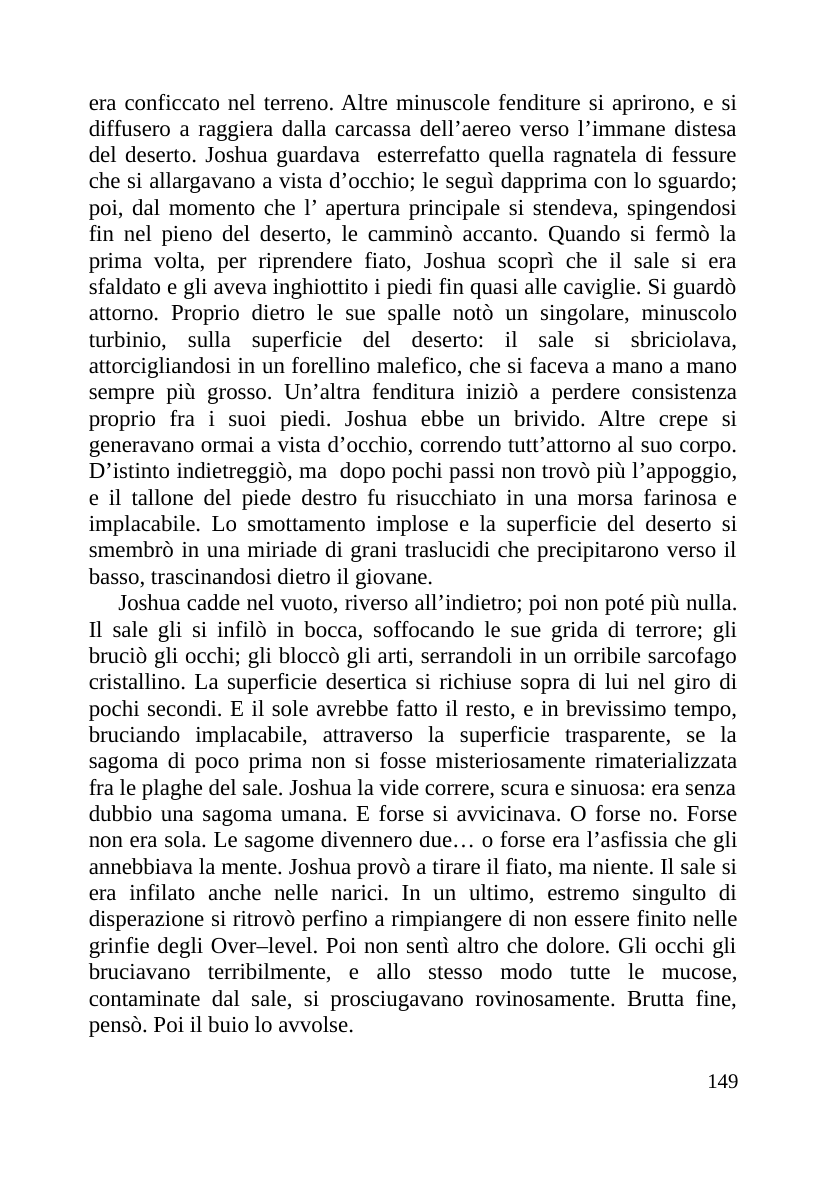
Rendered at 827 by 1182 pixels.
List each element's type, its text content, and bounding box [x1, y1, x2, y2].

text era conficcato nel terreno. Altre minuscole fenditure si aprirono, e si diffusero a raggiera dalla carcassa dell’aereo verso l’immane distesa del deserto. Joshua guardava esterrefatto quella ragnatela di fessure che si allargavano a vista d’occhio; le seguì dapprima con lo sguardo; poi, dal momento che l’ apertura principale si stendeva, spingendosi fin nel pieno del deserto, le camminò accanto. Quando si fermò la prima volta, per riprendere fiato, Joshua scoprì che il sale si era sfaldato e gli aveva inghiottito i piedi fin quasi alle caviglie. Si guardò attorno. Proprio dietro le sue spalle notò un singolare, minuscolo turbinio, sulla superficie del deserto: il sale si sbriciolava, attorcigliandosi in un forellino malefico, che si faceva a mano a mano sempre più grosso. Un’altra fenditura iniziò a perdere consistenza proprio fra i suoi piedi. Joshua ebbe un brivido. Altre crepe si generavano ormai a vista d’occhio, correndo tutt’attorno al suo corpo. D’istinto indietreggiò, ma dopo pochi passi non trovò più l’appoggio, e il tallone del piede destro fu risucchiato in una morsa farinosa e implacabile. Lo smottamento implose e la superficie del deserto si smembrò in una miriade di grani traslucidi che precipitarono verso il basso, trascinandosi dietro il giovane. [88, 88, 738, 589]
text Joshua cadde nel vuoto, riverso all’indietro; poi non poté più nulla. Il sale gli si infilò in bocca, soffocando le sue grida di terrore; gli bruciò gli occhi; gli bloccò gli arti, serrandoli in un orribile sarcofago cristallino. La superficie desertica si richiuse sopra di lui nel giro di pochi secondi. E il sole avrebbe fatto il resto, e in brevissimo tempo, bruciando implacabile, attraverso la superficie trasparente, se la sagoma di poco prima non si fosse misteriosamente rimaterializzata fra le plaghe del sale. Joshua la vide correre, scura e sinuosa: era senza dubbio una sagoma umana. E forse si avvicinava. O forse no. Forse non era sola. Le sagome divennero due… o forse era l’asfissia che gli annebbiava la mente. Joshua provò a tirare il fiato, ma niente. Il sale si era infilato anche nelle narici. In un ultimo, estremo singulto di disperazione si ritrovò perfino a rimpiangere di non essere finito nelle grinfie degli Over–level. Poi non sentì altro che dolore. Gli occhi gli bruciavano terribilmente, e allo stesso modo tutte le mucose, contaminate dal sale, si prosciugavano rovinosamente. Brutta fine, pensò. Poi il buio lo avvolse. [88, 589, 738, 1037]
